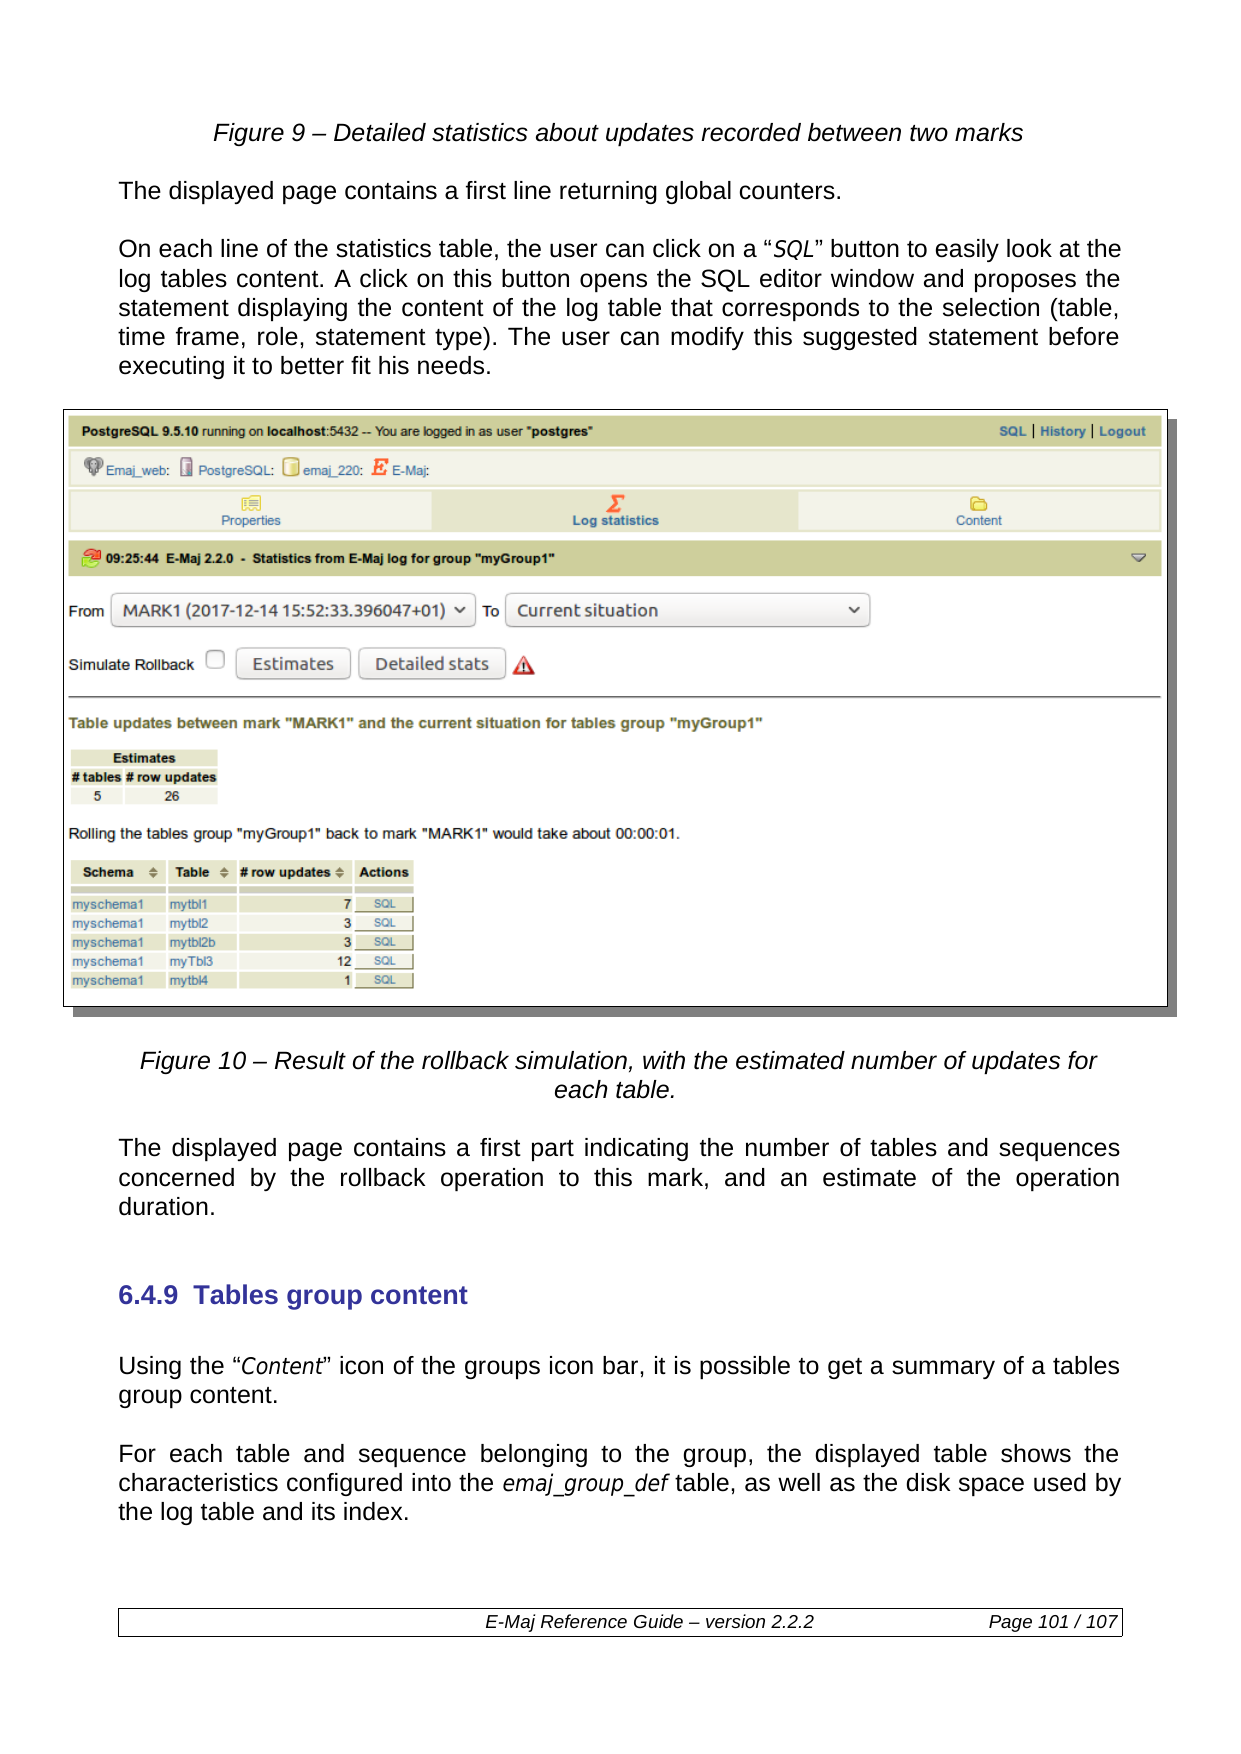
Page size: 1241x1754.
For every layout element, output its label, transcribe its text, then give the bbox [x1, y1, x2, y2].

picture [66, 411, 1164, 1004]
text Using the “Content” icon of the groups icon bar, it is possible to get a summary of a tables group content. [118, 1351, 1122, 1409]
text The displayed page contains a first part indicating the number of tables and sequences concerned by the rollback operation to this mark, and an estimate of the operation duration. [118, 1133, 1122, 1221]
text The displayed page contains a first line returning global counters. [118, 176, 1122, 205]
text On each line of the statistics table, the user can click on a “SQL” button to easily look at the log tables content. A click on this button opens the SQL editor window and proposes the statement displaying the content of the log table that corresponds to the selection (table, time frame, role, statement type). The user can modify this suggested statement before executing it to better fit his needs. [118, 234, 1122, 380]
subtitle Tables group content [118, 1279, 1122, 1310]
text Figure 10 – Result of the rollback simulation, with the estimated number of updates for each table. [118, 1046, 1122, 1104]
text For each table and sequence belonging to the group, the displayed table shows the characteristics configured into the emaj_group_def table, as well as the disk space used by the log table and its index. [118, 1438, 1122, 1526]
text Figure 9 – Detailed statistics about updates recorded between two marks [118, 118, 1122, 147]
